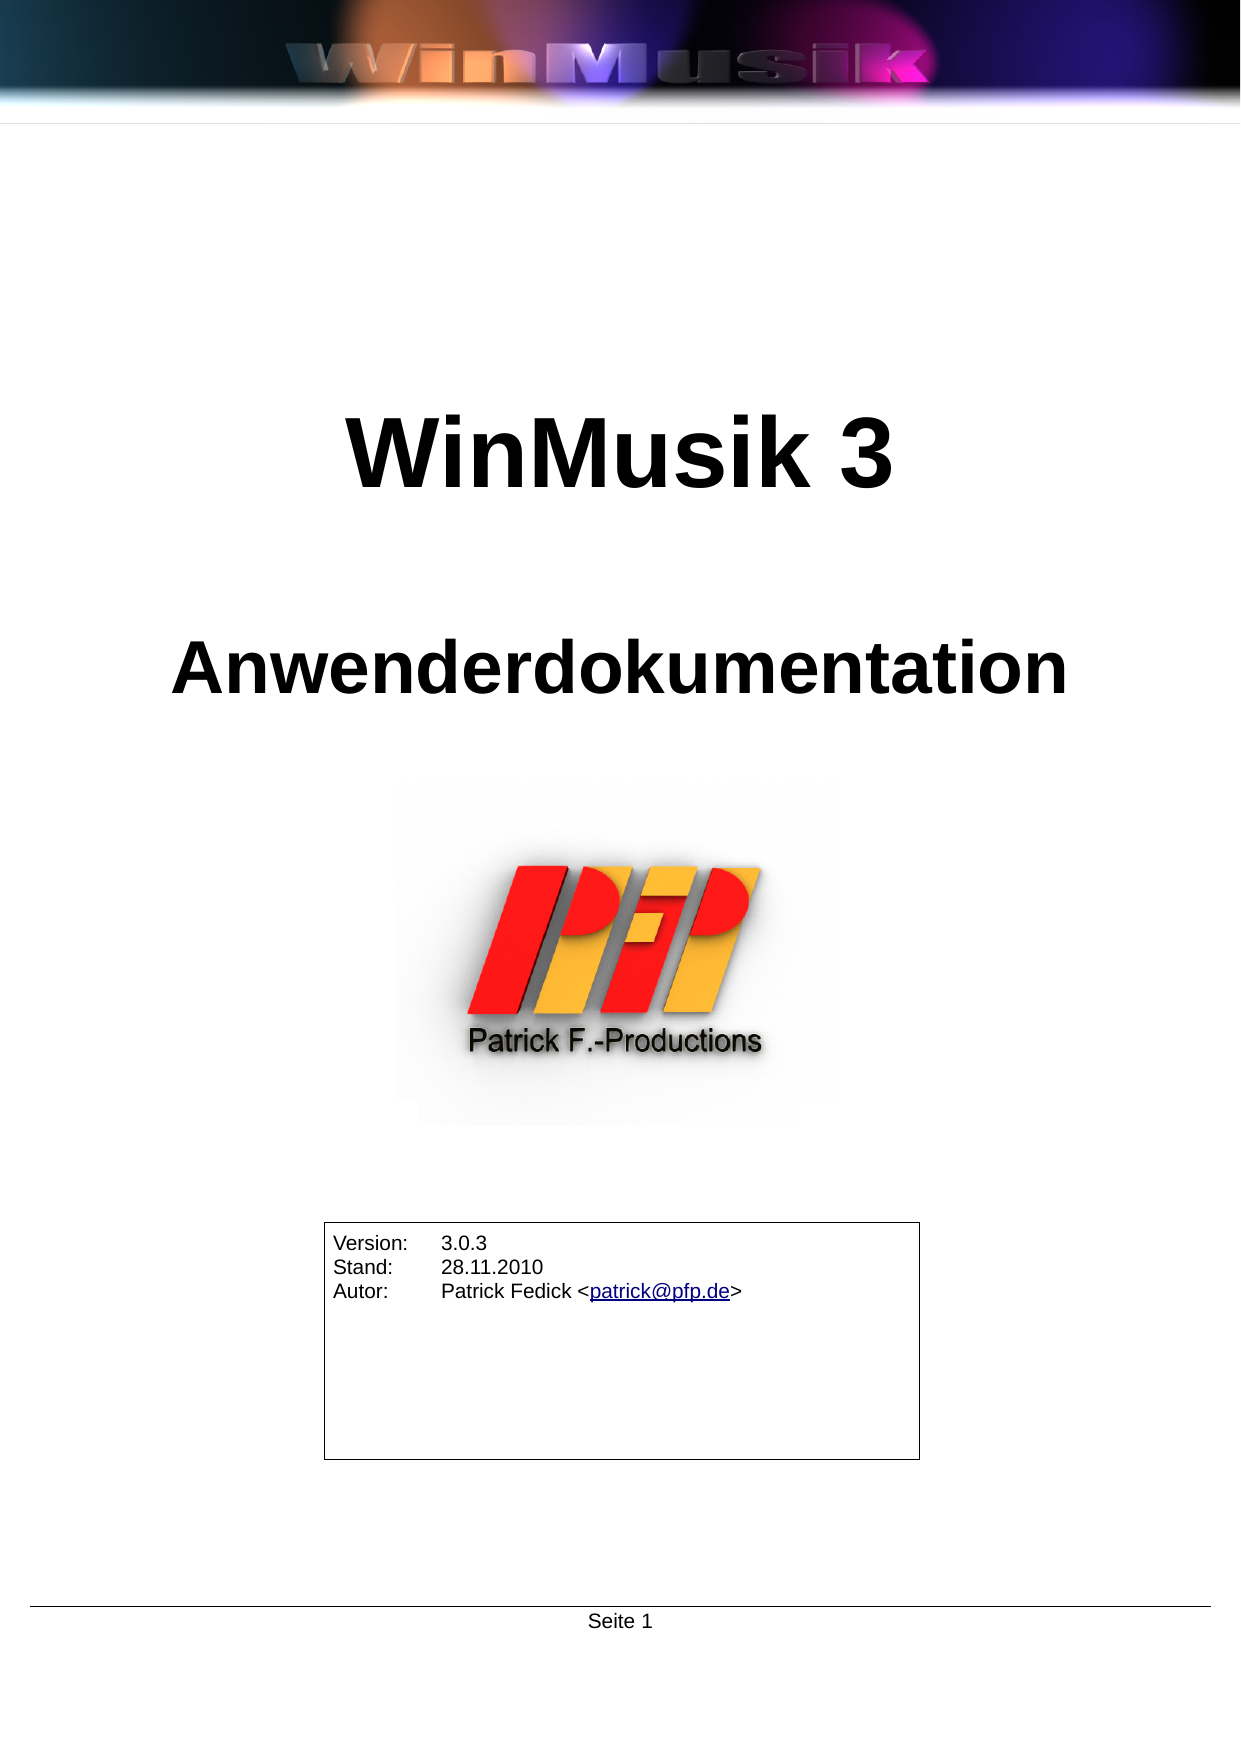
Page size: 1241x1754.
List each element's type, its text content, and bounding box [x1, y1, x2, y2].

text Version: 3.0.3 [333, 1231, 910, 1254]
text Anwenderdokumentation [118, 623, 1122, 710]
text WinMusik 3 [118, 393, 1122, 508]
text Autor: Patrick Fedick <patrick@pfp.de> [333, 1278, 910, 1302]
text Stand: 28.11.2010 [333, 1254, 910, 1278]
